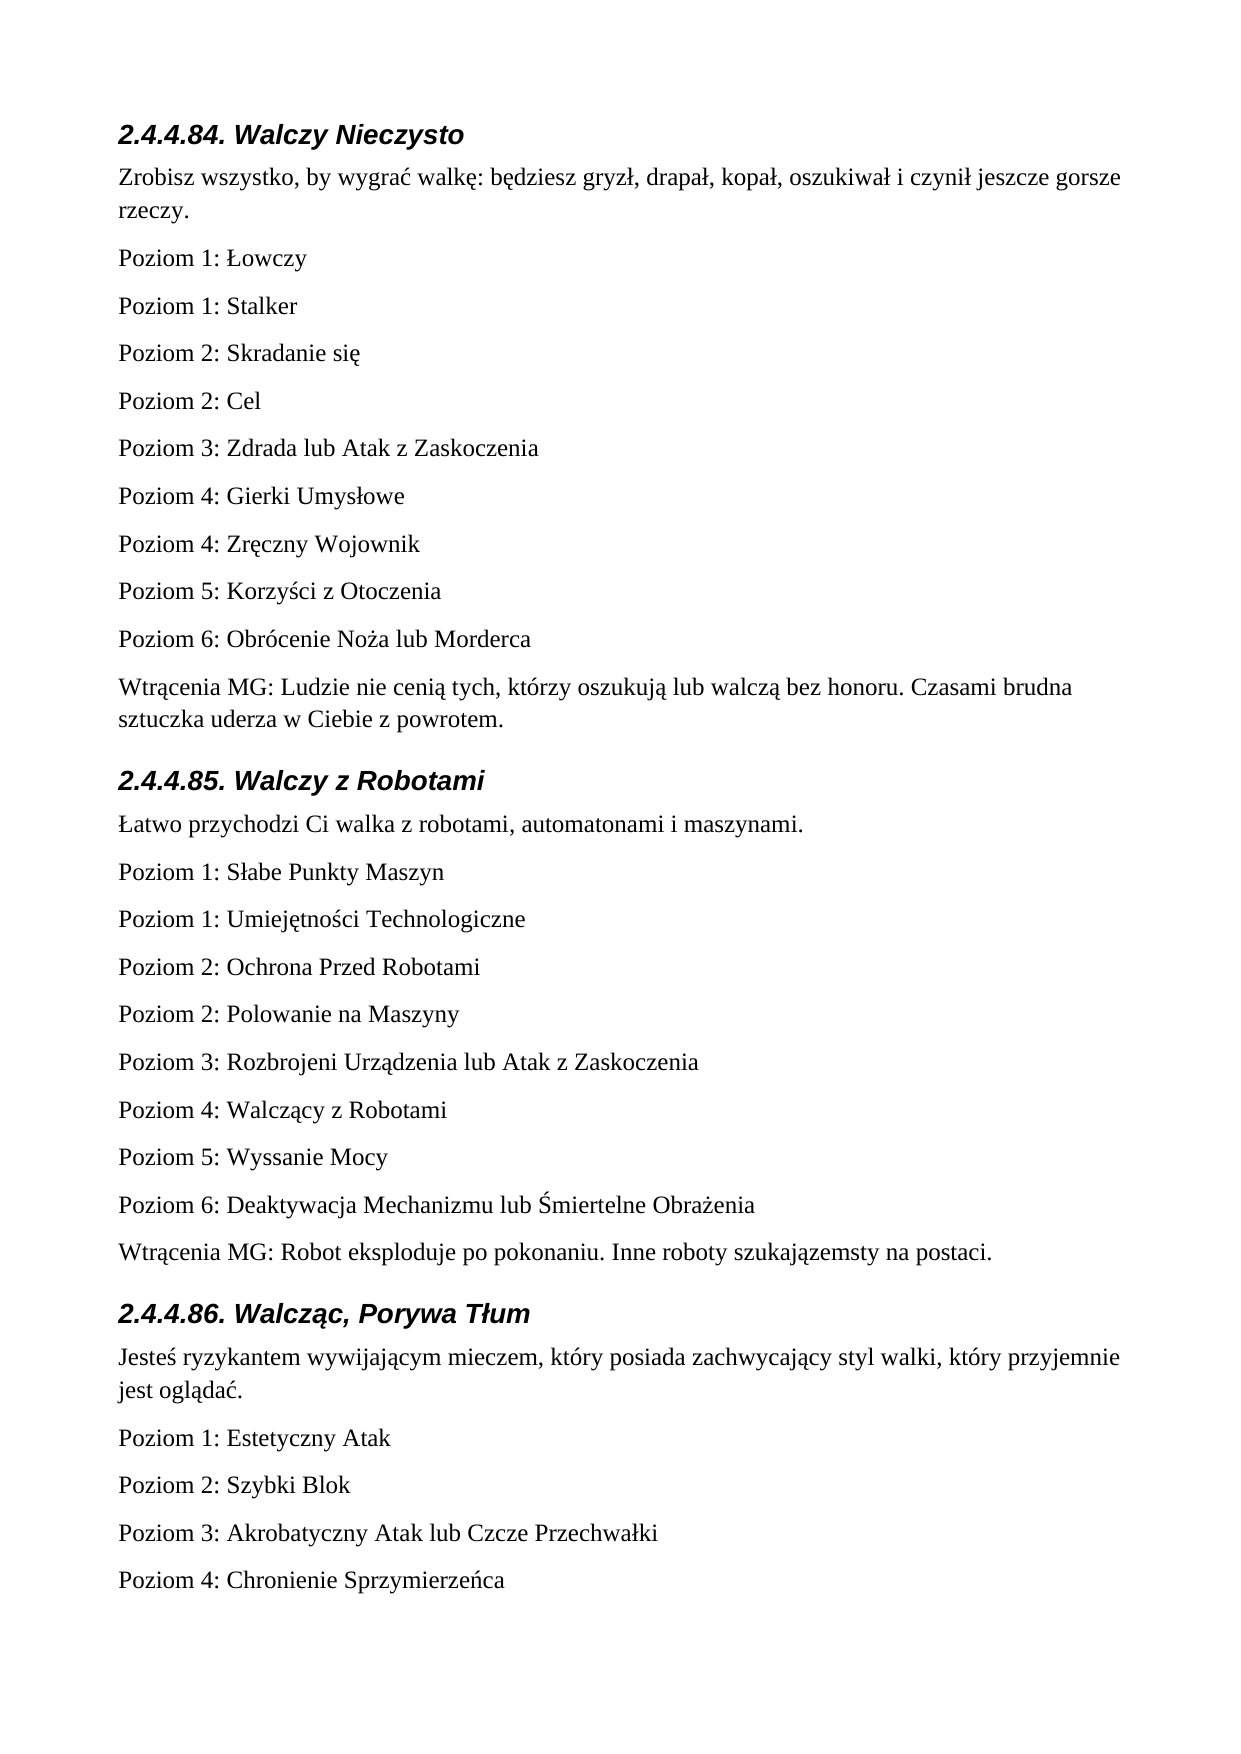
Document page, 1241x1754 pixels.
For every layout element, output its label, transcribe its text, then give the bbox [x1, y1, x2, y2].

text Poziom 2: Polowanie na Maszyny [118, 999, 1122, 1028]
text Poziom 5: Wyssanie Mocy [118, 1142, 1122, 1171]
text Wtrącenia MG: Ludzie nie cenią tych, którzy oszukują lub walczą bez honoru. Czasami brudna sztuczka uderza w Ciebie z powrotem. [118, 672, 1122, 733]
subtitle 2.4.4.84. Walczy Nieczysto [118, 118, 1122, 150]
text Wtrącenia MG: Robot eksploduje po pokonaniu. Inne roboty szukajązemsty na postaci. [118, 1237, 1122, 1266]
text Poziom 1: Umiejętności Technologiczne [118, 904, 1122, 933]
text Poziom 4: Zręczny Wojownik [118, 529, 1122, 557]
text Poziom 3: Akrobatyczny Atak lub Czcze Przechwałki [118, 1518, 1122, 1547]
text Poziom 1: Estetyczny Atak [118, 1423, 1122, 1451]
text Poziom 1: Łowczy [118, 243, 1122, 272]
text Poziom 6: Obrócenie Noża lub Morderca [118, 624, 1122, 653]
text Poziom 2: Cel [118, 386, 1122, 415]
text Poziom 5: Korzyści z Otoczenia [118, 576, 1122, 605]
text Poziom 1: Stalker [118, 291, 1122, 319]
text Poziom 4: Walczący z Robotami [118, 1095, 1122, 1123]
subtitle 2.4.4.86. Walcząc, Porywa Tłum [118, 1298, 1122, 1329]
text Poziom 4: Chronienie Sprzymierzeńca [118, 1565, 1122, 1594]
text Poziom 3: Rozbrojeni Urządzenia lub Atak z Zaskoczenia [118, 1047, 1122, 1076]
text Łatwo przychodzi Ci walka z robotami, automatonami i maszynami. [118, 809, 1122, 838]
text Poziom 2: Skradanie się [118, 338, 1122, 367]
text Poziom 4: Gierki Umysłowe [118, 481, 1122, 510]
text Jesteś ryzykantem wywijającym mieczem, który posiada zachwycający styl walki, który przyjemnie jest oglądać. [118, 1342, 1122, 1404]
text Poziom 1: Słabe Punkty Maszyn [118, 857, 1122, 885]
subtitle 2.4.4.85. Walczy z Robotami [118, 765, 1122, 797]
text Poziom 6: Deaktywacja Mechanizmu lub Śmiertelne Obrażenia [118, 1190, 1122, 1219]
text Poziom 3: Zdrada lub Atak z Zaskoczenia [118, 433, 1122, 462]
text Poziom 2: Ochrona Przed Robotami [118, 952, 1122, 981]
text Zrobisz wszystko, by wygrać walkę: będziesz gryzł, drapał, kopał, oszukiwał i czynił jeszcze gorsze rzeczy. [118, 162, 1122, 224]
text Poziom 2: Szybki Blok [118, 1470, 1122, 1499]
